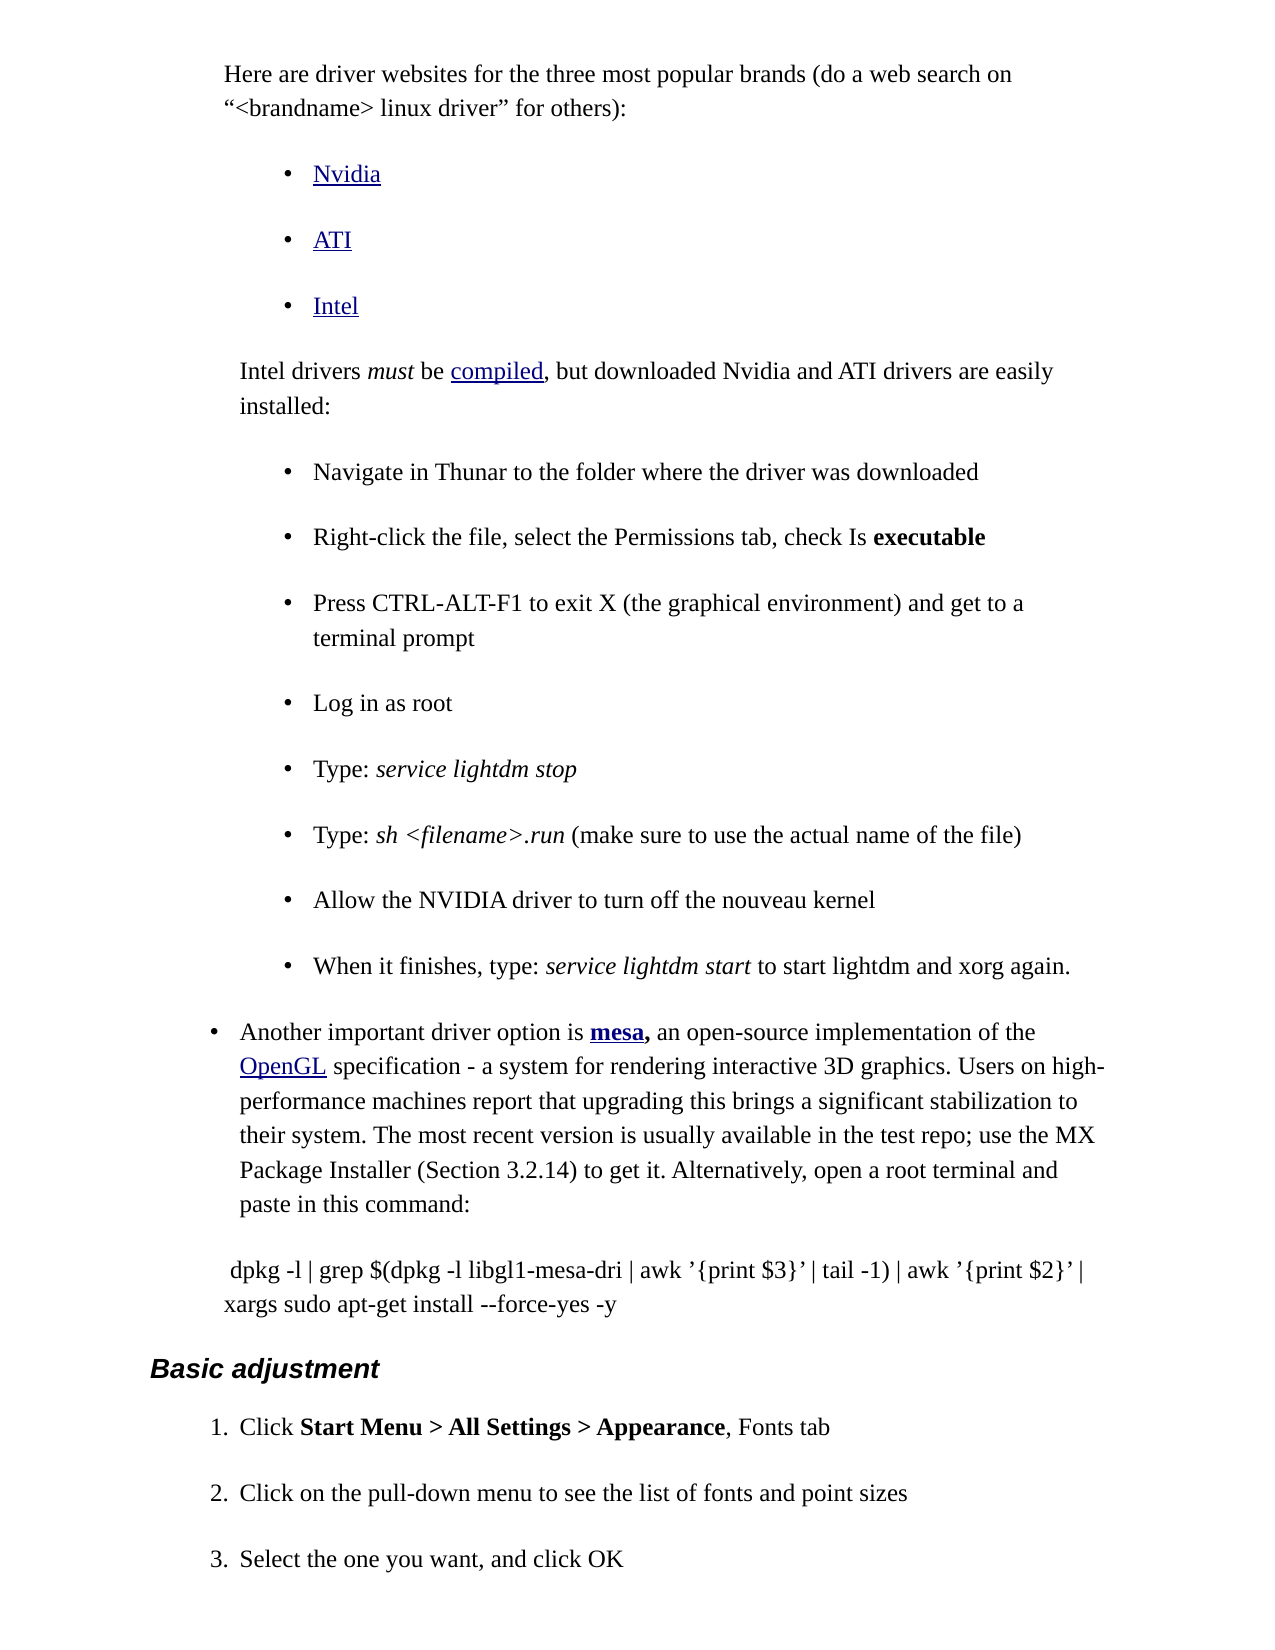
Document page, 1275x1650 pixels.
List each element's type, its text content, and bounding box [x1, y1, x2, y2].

list Nvidia [283, 159, 1109, 188]
list When it finishes, type: service lightdm start to start lightdm and xorg again. [283, 951, 1109, 980]
list Right-click the file, select the Permissions tab, check Is executable [283, 522, 1109, 551]
list ATI [283, 225, 1109, 254]
list Another important driver option is mesa, an open-source implementation of the OpenGL specification - a system for rendering interactive 3D graphics. Users on high-performance machines report that upgrading this brings a significant stabilization to their system. The most recent version is usually available in the test repo; use the MX Package Installer (Section 3.2.14) to get it. Alternatively, open a root terminal and paste in this command: [210, 1017, 1109, 1218]
list Press CTRL-ALT-F1 to exit X (the graphical environment) and get to a terminal prompt [283, 588, 1109, 651]
list Select the one you want, and click OK [210, 1544, 1109, 1572]
list Click on the pull-down menu to see the list of fonts and point sizes [210, 1478, 1109, 1507]
list Click Start Menu > All Settings > Appearance, Fonts tab [210, 1412, 1109, 1441]
list Intel drivers must be compiled, but downloaded Nvidia and ATI drivers are easily installed: [210, 356, 1109, 420]
list Type: sh <filename>.run (make sure to use the actual name of the file) [283, 820, 1109, 848]
list dpkg -l | grep $(dpkg -l libgl1-mesa-dri | awk ’{print $3}’ | tail -1) | awk ’{print $2}’ | xargs sudo apt-get install --force-yes -y [194, 1255, 1125, 1318]
list Allow the NVIDIA driver to turn off the nouveau kernel [283, 886, 1109, 914]
list Intel [283, 291, 1109, 319]
list Navigate in Thunar to the folder where the driver was downloaded [283, 457, 1109, 485]
subtitle Basic adjustment [150, 1352, 1125, 1384]
list Here are driver websites for the three most popular brands (do a web search on “<brandname> linux driver” for others): [194, 59, 1125, 122]
list Log in as root [283, 688, 1109, 717]
list Type: service lightdm stop [283, 754, 1109, 783]
